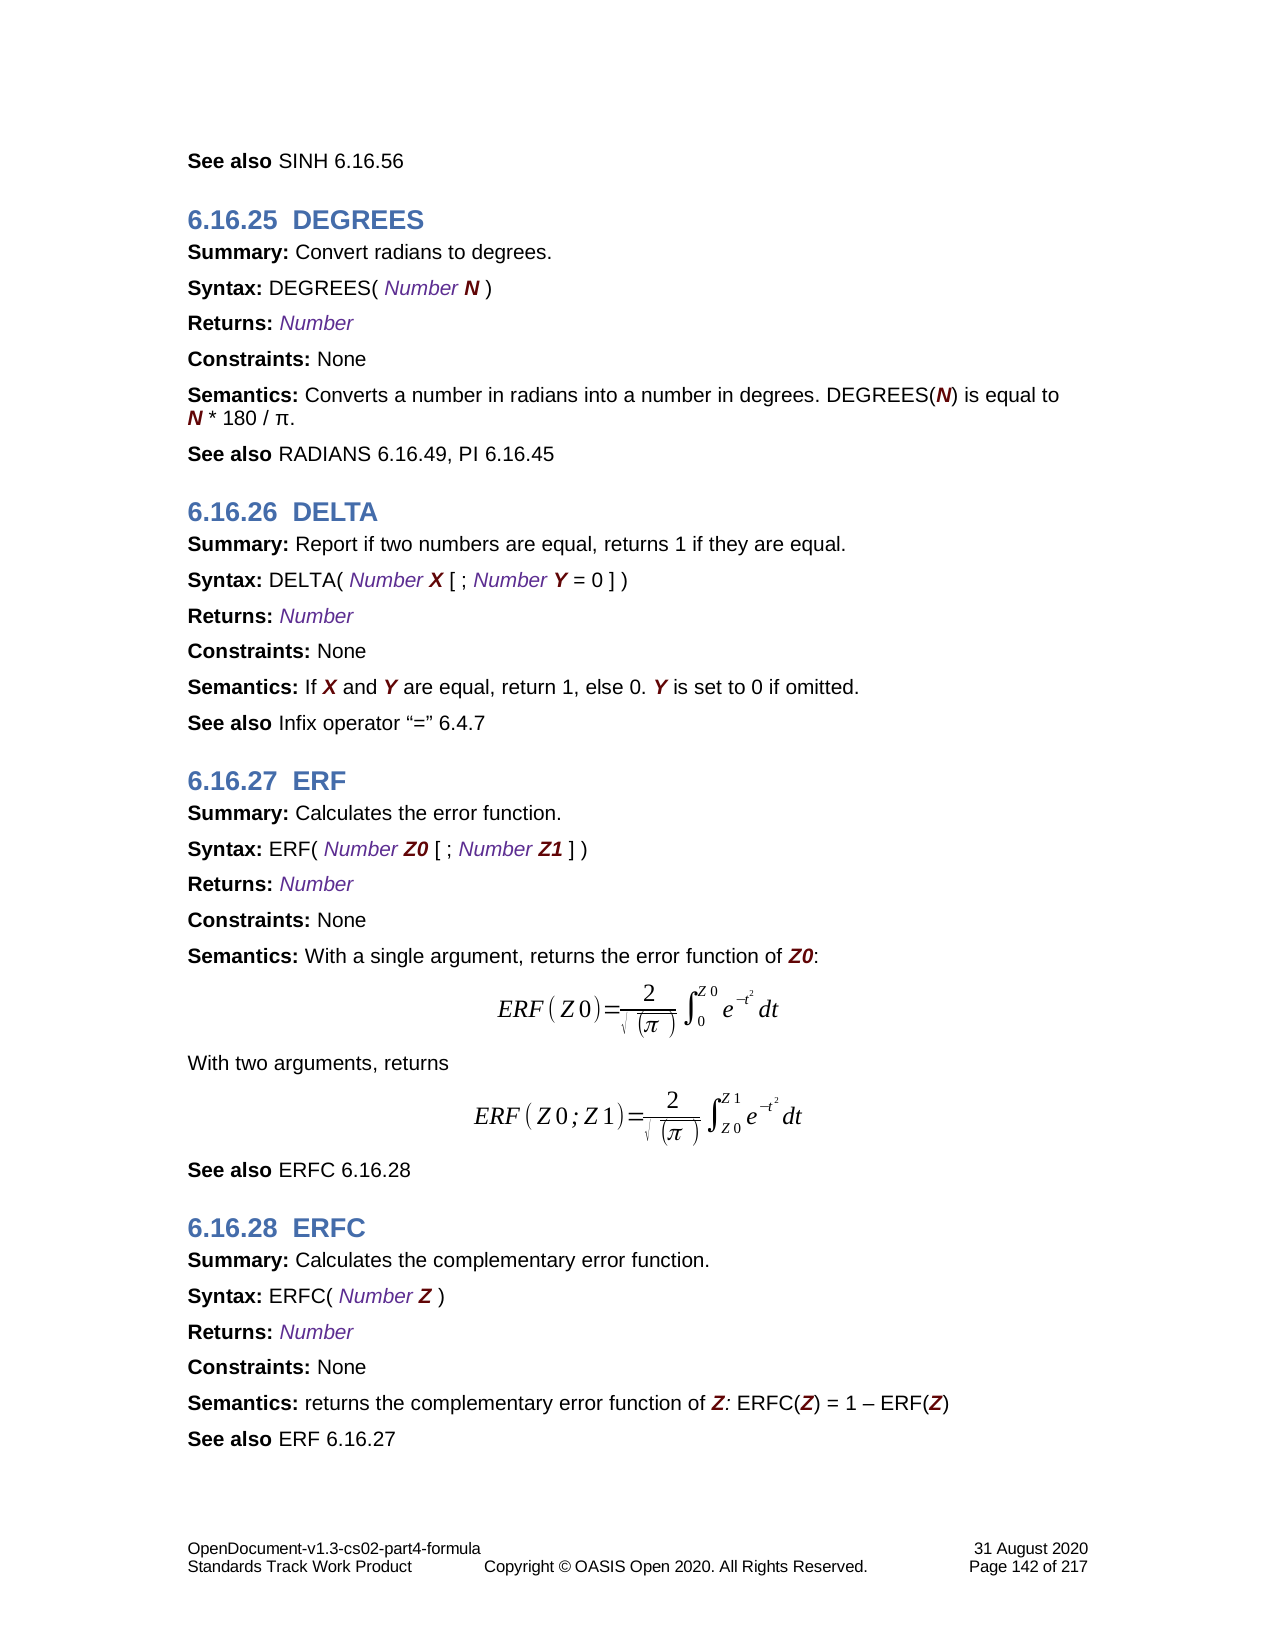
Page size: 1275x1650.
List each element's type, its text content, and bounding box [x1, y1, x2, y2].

text Syntax: ERFC( Number Z ) [187, 1284, 1088, 1308]
text Constraints: None [187, 908, 1088, 932]
text Semantics: Converts a number in radians into a number in degrees. DEGREES(N) is equal to N * 180 / π. [187, 383, 1088, 430]
text Syntax: DEGREES( Number N ) [187, 276, 1088, 300]
subtitle ERF [187, 766, 1088, 796]
text Summary: Convert radians to degrees. [187, 241, 1088, 264]
subtitle ERFC [187, 1213, 1088, 1243]
text See also SINH 6.16.56 [187, 150, 1088, 173]
text See also ERF 6.16.27 [187, 1427, 1088, 1451]
text With two arguments, returns [187, 1051, 1088, 1075]
text Semantics: If X and Y are equal, return 1, else 0. Y is set to 0 if omitted. [187, 675, 1088, 699]
text Summary: Report if two numbers are equal, returns 1 if they are equal. [187, 533, 1088, 556]
text See also Infix operator “=” 6.4.7 [187, 711, 1088, 734]
text Constraints: None [187, 640, 1088, 663]
text Returns: Number [187, 873, 1088, 896]
text Constraints: None [187, 1356, 1088, 1379]
subtitle DELTA [187, 497, 1088, 527]
subtitle DEGREES [187, 204, 1088, 234]
text Returns: Number [187, 312, 1088, 335]
text See also ERFC 6.16.28 [187, 1158, 1088, 1182]
text Summary: Calculates the error function. [187, 802, 1088, 825]
text Returns: Number [187, 604, 1088, 628]
text Semantics: With a single argument, returns the error function of Z0: [187, 944, 1088, 968]
text Summary: Calculates the complementary error function. [187, 1249, 1088, 1272]
text See also RADIANS 6.16.49, PI 6.16.45 [187, 442, 1088, 466]
text Syntax: ERF( Number Z0 [ ; Number Z1 ] ) [187, 837, 1088, 861]
text Constraints: None [187, 347, 1088, 371]
text Returns: Number [187, 1320, 1088, 1344]
text Syntax: DELTA( Number X [ ; Number Y = 0 ] ) [187, 568, 1088, 592]
text Semantics: returns the complementary error function of Z: ERFC(Z) = 1 – ERF(Z) [187, 1391, 1088, 1415]
